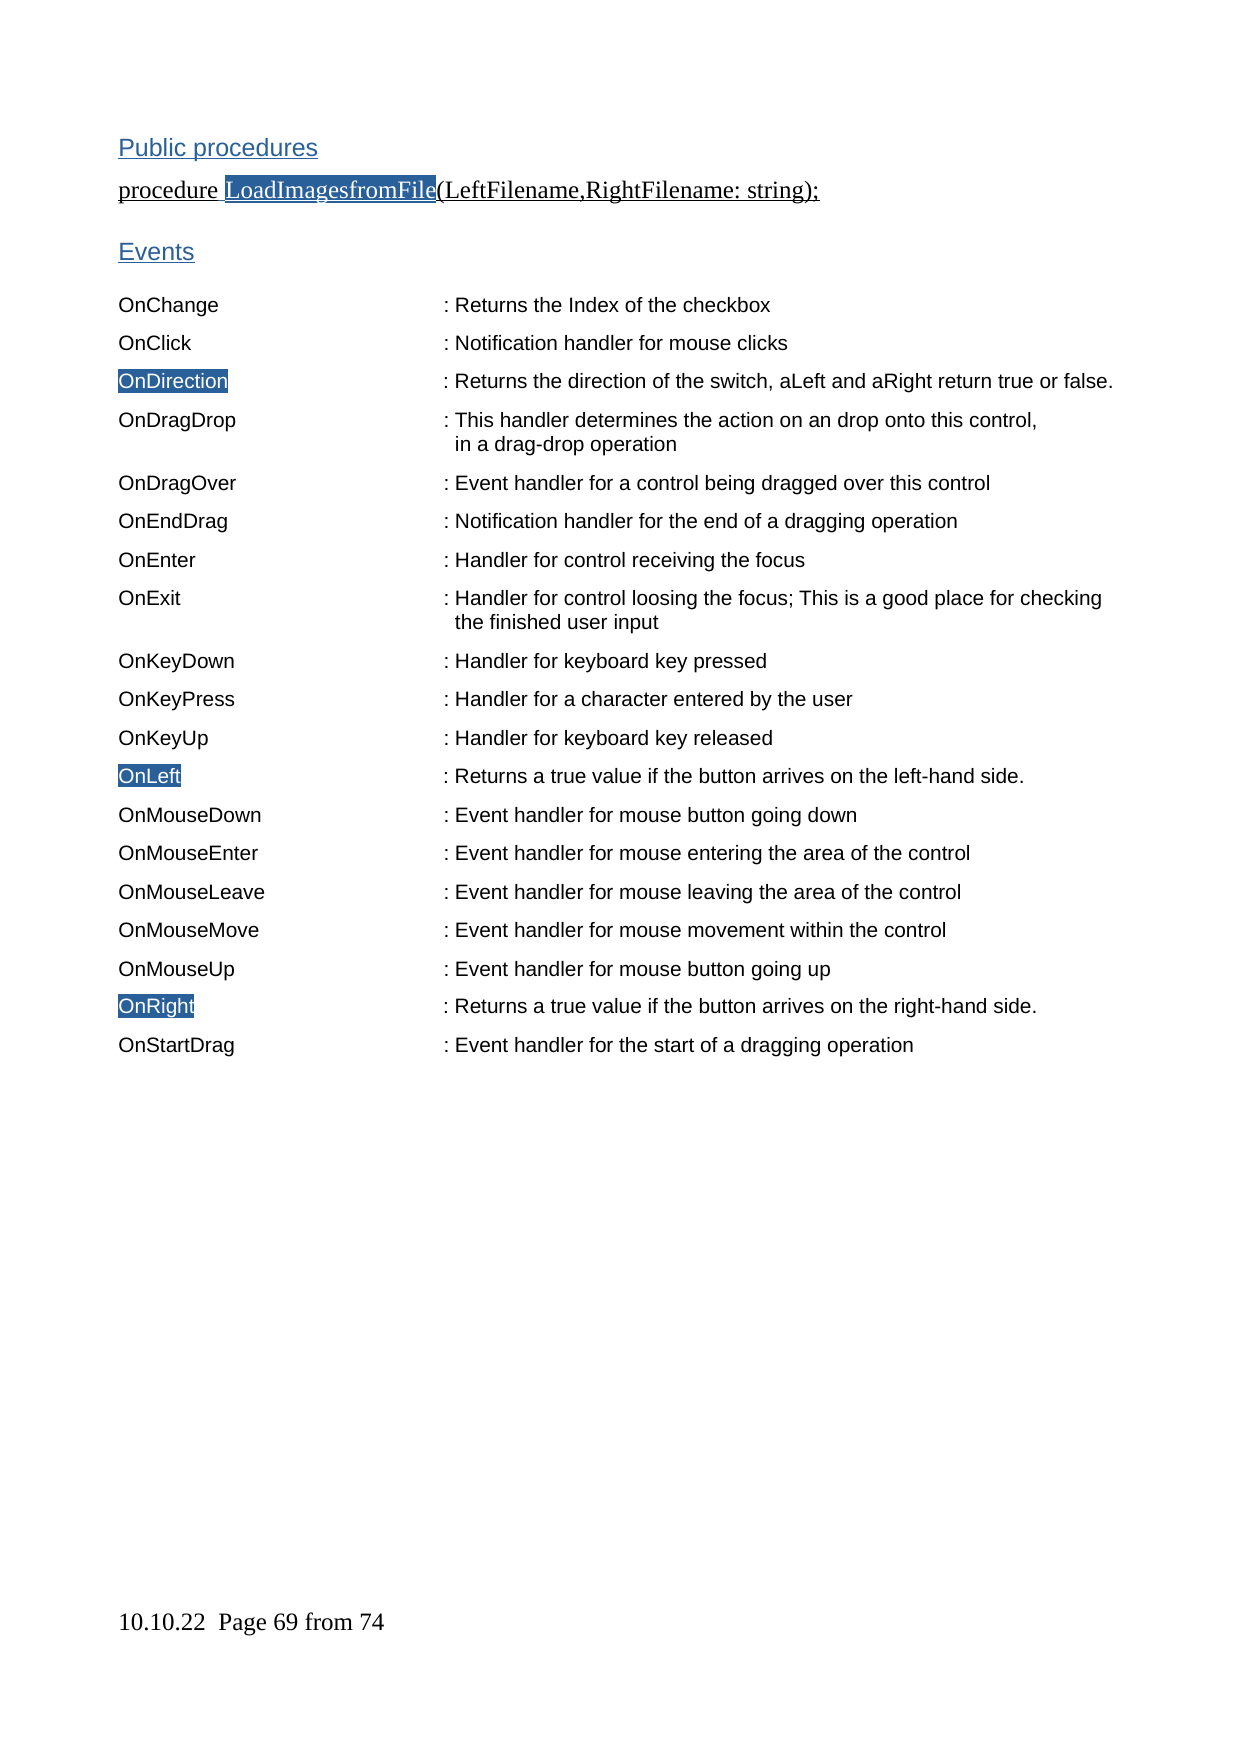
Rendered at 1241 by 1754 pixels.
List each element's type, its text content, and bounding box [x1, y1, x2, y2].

text OnDirection : Returns the direction of the switch, aLeft and aRight return true or false. [118, 370, 1122, 393]
subtitle Public procedures [118, 133, 1122, 162]
text OnChange : Returns the Index of the checkbox [118, 293, 1122, 317]
subtitle Events [118, 237, 1122, 266]
text OnLeft : Returns a true value if the button arrives on the left-hand side. [118, 764, 1122, 788]
text OnStartDrag : Event handler for the start of a dragging operation [118, 1033, 1122, 1057]
text OnClick : Notification handler for mouse clicks [118, 331, 1122, 355]
text OnKeyDown : Handler for keyboard key pressed [118, 648, 1122, 672]
text OnMouseEnter : Event handler for mouse entering the area of the control [118, 841, 1122, 865]
text OnKeyUp : Handler for keyboard key released [118, 726, 1122, 749]
text OnExit : Handler for control loosing the focus; This is a good place for checking the finished user input [118, 586, 1122, 634]
text OnMouseUp : Event handler for mouse button going up [118, 957, 1122, 981]
text OnMouseLeave : Event handler for mouse leaving the area of the control [118, 879, 1122, 903]
text OnRight : Returns a true value if the button arrives on the right-hand side. [118, 995, 1122, 1019]
text OnEndDrag : Notification handler for the end of a dragging operation [118, 509, 1122, 533]
text OnDragDrop : This handler determines the action on an drop onto this control, in a drag-drop operation [118, 408, 1122, 456]
text OnEnter : Handler for control receiving the focus [118, 547, 1122, 571]
text OnMouseDown : Event handler for mouse button going down [118, 802, 1122, 826]
text procedure LoadImagesfromFile(LeftFilename,RightFilename: string); [118, 175, 1122, 203]
text OnDragOver : Event handler for a control being dragged over this control [118, 470, 1122, 494]
text OnKeyPress : Handler for a character entered by the user [118, 687, 1122, 711]
text OnMouseMove : Event handler for mouse movement within the control [118, 918, 1122, 942]
